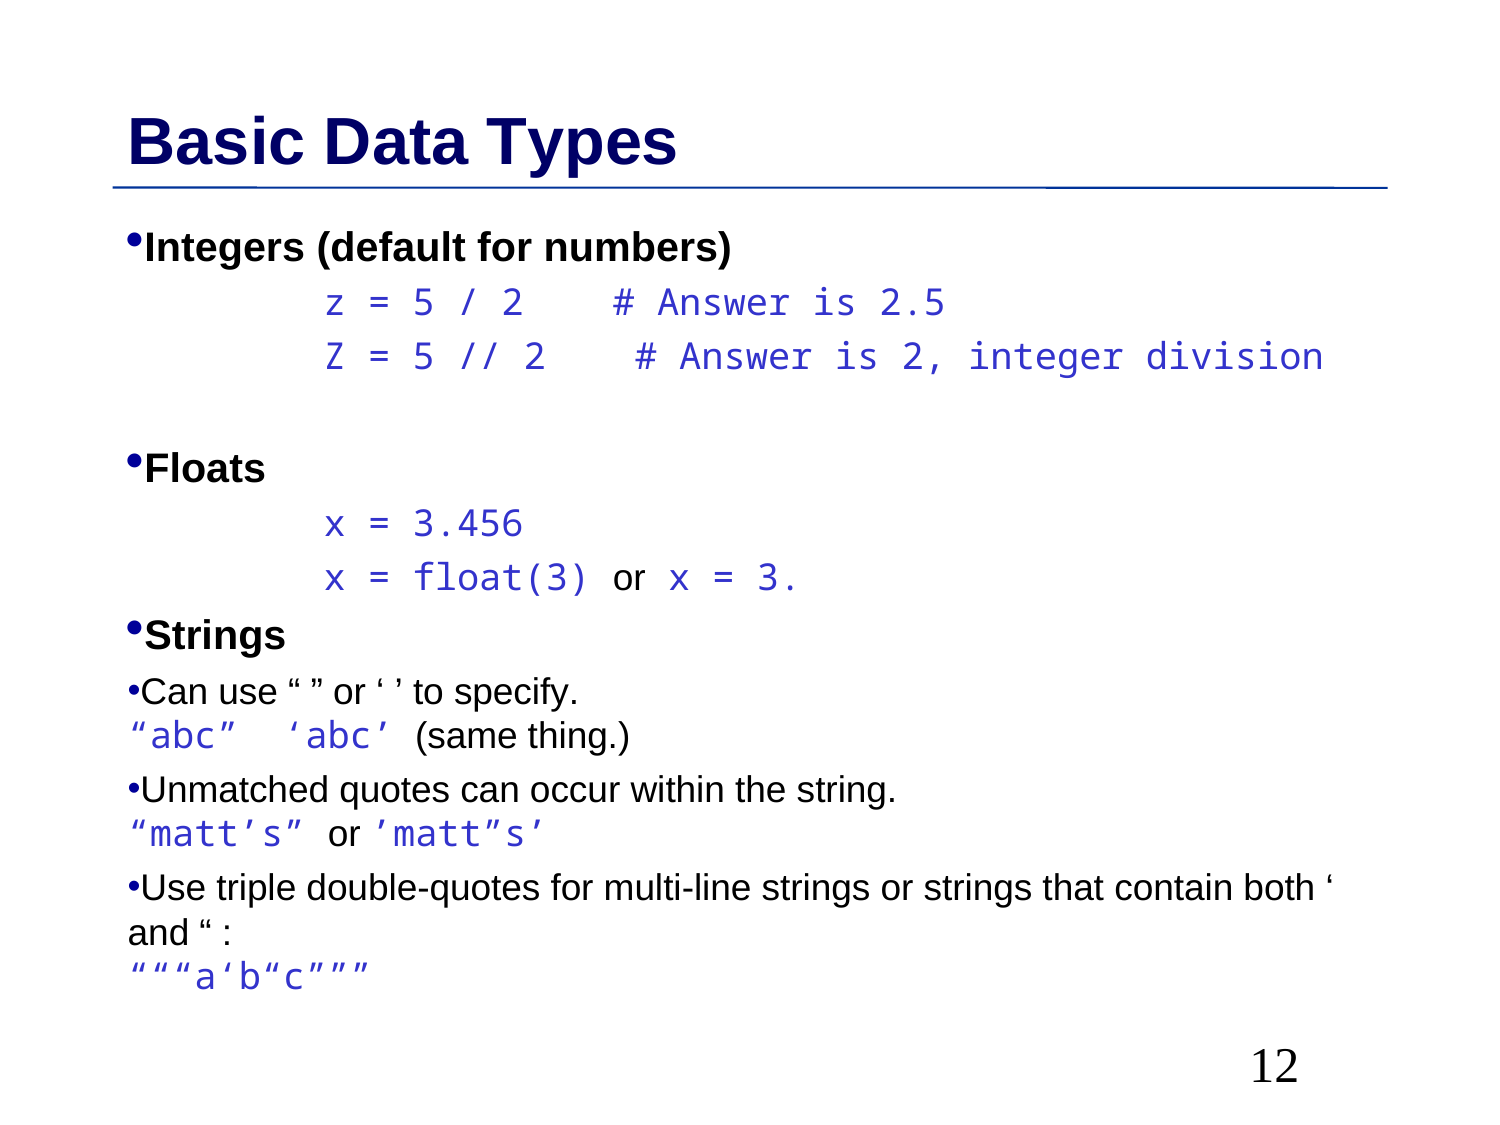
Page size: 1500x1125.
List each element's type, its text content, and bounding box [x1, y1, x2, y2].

list Integers (default for numbers) z = 5 / 2 # Answer is 2.5 Z = 5 // 2 # Answer is 2, integer division Floats x = 3.456 x = float(3) or x = 3. Strings Can use “ ” or ‘ ’ to specify. “abc” ‘abc’ (same thing.) Unmatched quotes can occur within the string. “matt’s” or ’matt”s’ Use triple double-quotes for multi-line strings or strings that contain both ‘ and “ : “““a‘b“c””” [112, 212, 1388, 1009]
title Basic Data Types [112, 89, 1388, 185]
text_box [1074, 1009, 1387, 1125]
